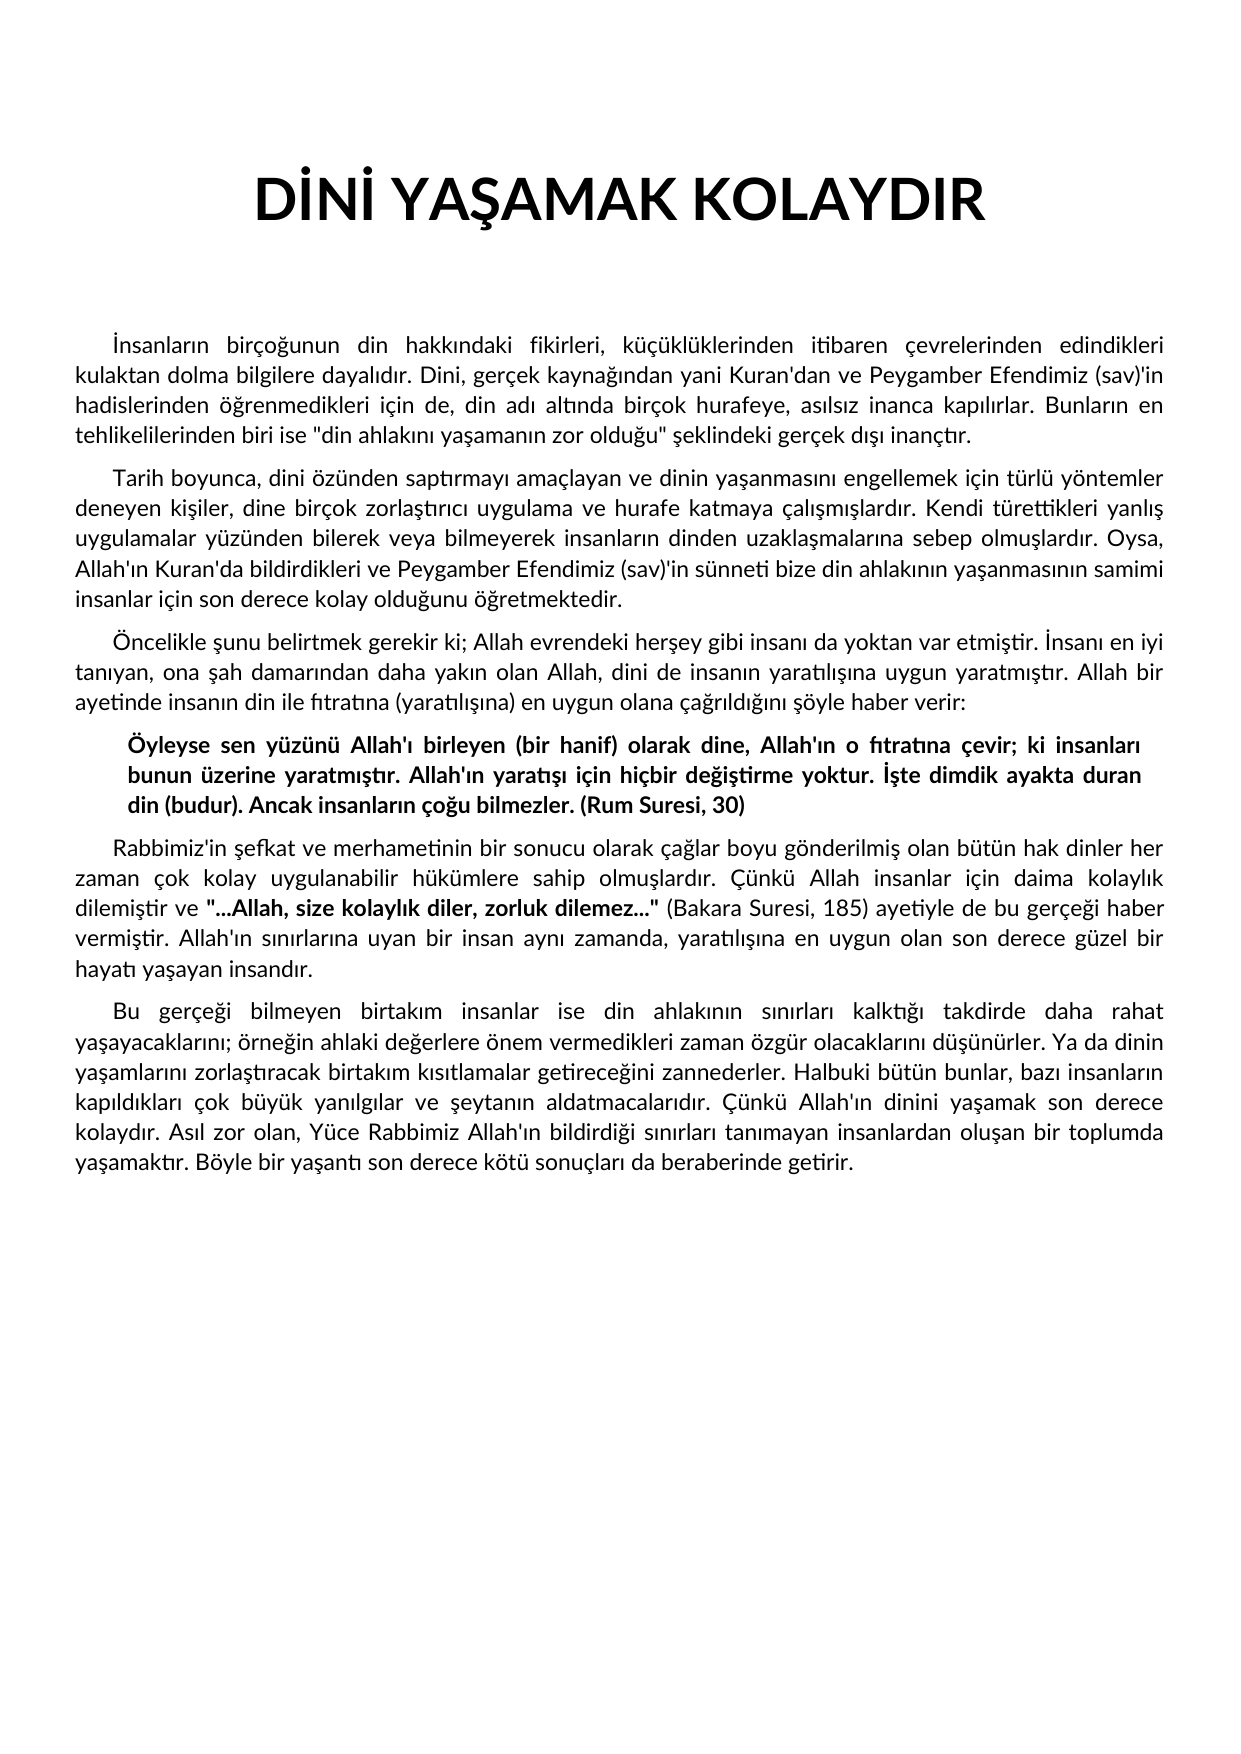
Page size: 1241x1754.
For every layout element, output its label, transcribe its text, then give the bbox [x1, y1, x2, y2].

subtitle DİNİ YAŞAMAK KOLAYDIR [75, 162, 1165, 232]
text İnsanların birçoğunun din hakkındaki fikirleri, küçüklüklerinden itibaren çevrelerinden edindikleri kulaktan dolma bilgilere dayalıdır. Dini, gerçek kaynağından yani Kuran'dan ve Peygamber Efendimiz (sav)'in hadislerinden öğrenmedikleri için de, din adı altında birçok hurafeye, asılsız inanca kapılırlar. Bunların en tehlikelilerinden biri ise "din ahlakını yaşamanın zor olduğu" şeklindeki gerçek dışı inançtır. [75, 330, 1165, 448]
text Rabbimiz'in şefkat ve merhametinin bir sonucu olarak çağlar boyu gönderilmiş olan bütün hak dinler her zaman çok kolay uygulanabilir hükümlere sahip olmuşlardır. Çünkü Allah insanlar için daima kolaylık dilemiştir ve "...Allah, size kolaylık diler, zorluk dilemez..." (Bakara Suresi, 185) ayetiyle de bu gerçeği haber vermiştir. Allah'ın sınırlarına uyan bir insan aynı zamanda, yaratılışına en uygun olan son derece güzel bir hayatı yaşayan insandır. [75, 833, 1165, 982]
text Öncelikle şunu belirtmek gerekir ki; Allah evrendeki herşey gibi insanı da yoktan var etmiştir. İnsanı en iyi tanıyan, ona şah damarından daha yakın olan Allah, dini de insanın yaratılışına uygun yaratmıştır. Allah bir ayetinde insanın din ile fıtratına (yaratılışına) en uygun olana çağrıldığını şöyle haber verir: [75, 627, 1165, 715]
text Tarih boyunca, dini özünden saptırmayı amaçlayan ve dinin yaşanmasını engellemek için türlü yöntemler deneyen kişiler, dine birçok zorlaştırıcı uygulama ve hurafe katmaya çalışmışlardır. Kendi türettikleri yanlış uygulamalar yüzünden bilerek veya bilmeyerek insanların dinden uzaklaşmalarına sebep olmuşlardır. Oysa, Allah'ın Kuran'da bildirdikleri ve Peygamber Efendimiz (sav)'in sünneti bize din ahlakının yaşanmasının samimi insanlar için son derece kolay olduğunu öğretmektedir. [75, 464, 1165, 612]
text Bu gerçeği bilmeyen birtakım insanlar ise din ahlakının sınırları kalktığı takdirde daha rahat yaşayacaklarını; örneğin ahlaki değerlere önem vermedikleri zaman özgür olacaklarını düşünürler. Ya da dinin yaşamlarını zorlaştıracak birtakım kısıtlamalar getireceğini zannederler. Halbuki bütün bunlar, bazı insanların kapıldıkları çok büyük yanılgılar ve şeytanın aldatmacalarıdır. Çünkü Allah'ın dinini yaşamak son derece kolaydır. Asıl zor olan, Yüce Rabbimiz Allah'ın bildirdiği sınırları tanımayan insanlardan oluşan bir toplumda yaşamaktır. Böyle bir yaşantı son derece kötü sonuçları da beraberinde getirir. [75, 997, 1165, 1176]
text Öyleyse sen yüzünü Allah'ı birleyen (bir hanif) olarak dine, Allah'ın o fıtratına çevir; ki insanları bunun üzerine yaratmıştır. Allah'ın yaratışı için hiçbir değiştirme yoktur. İşte dimdik ayakta duran din (budur). Ancak insanların çoğu bilmezler. (Rum Suresi, 30) [127, 730, 1143, 818]
